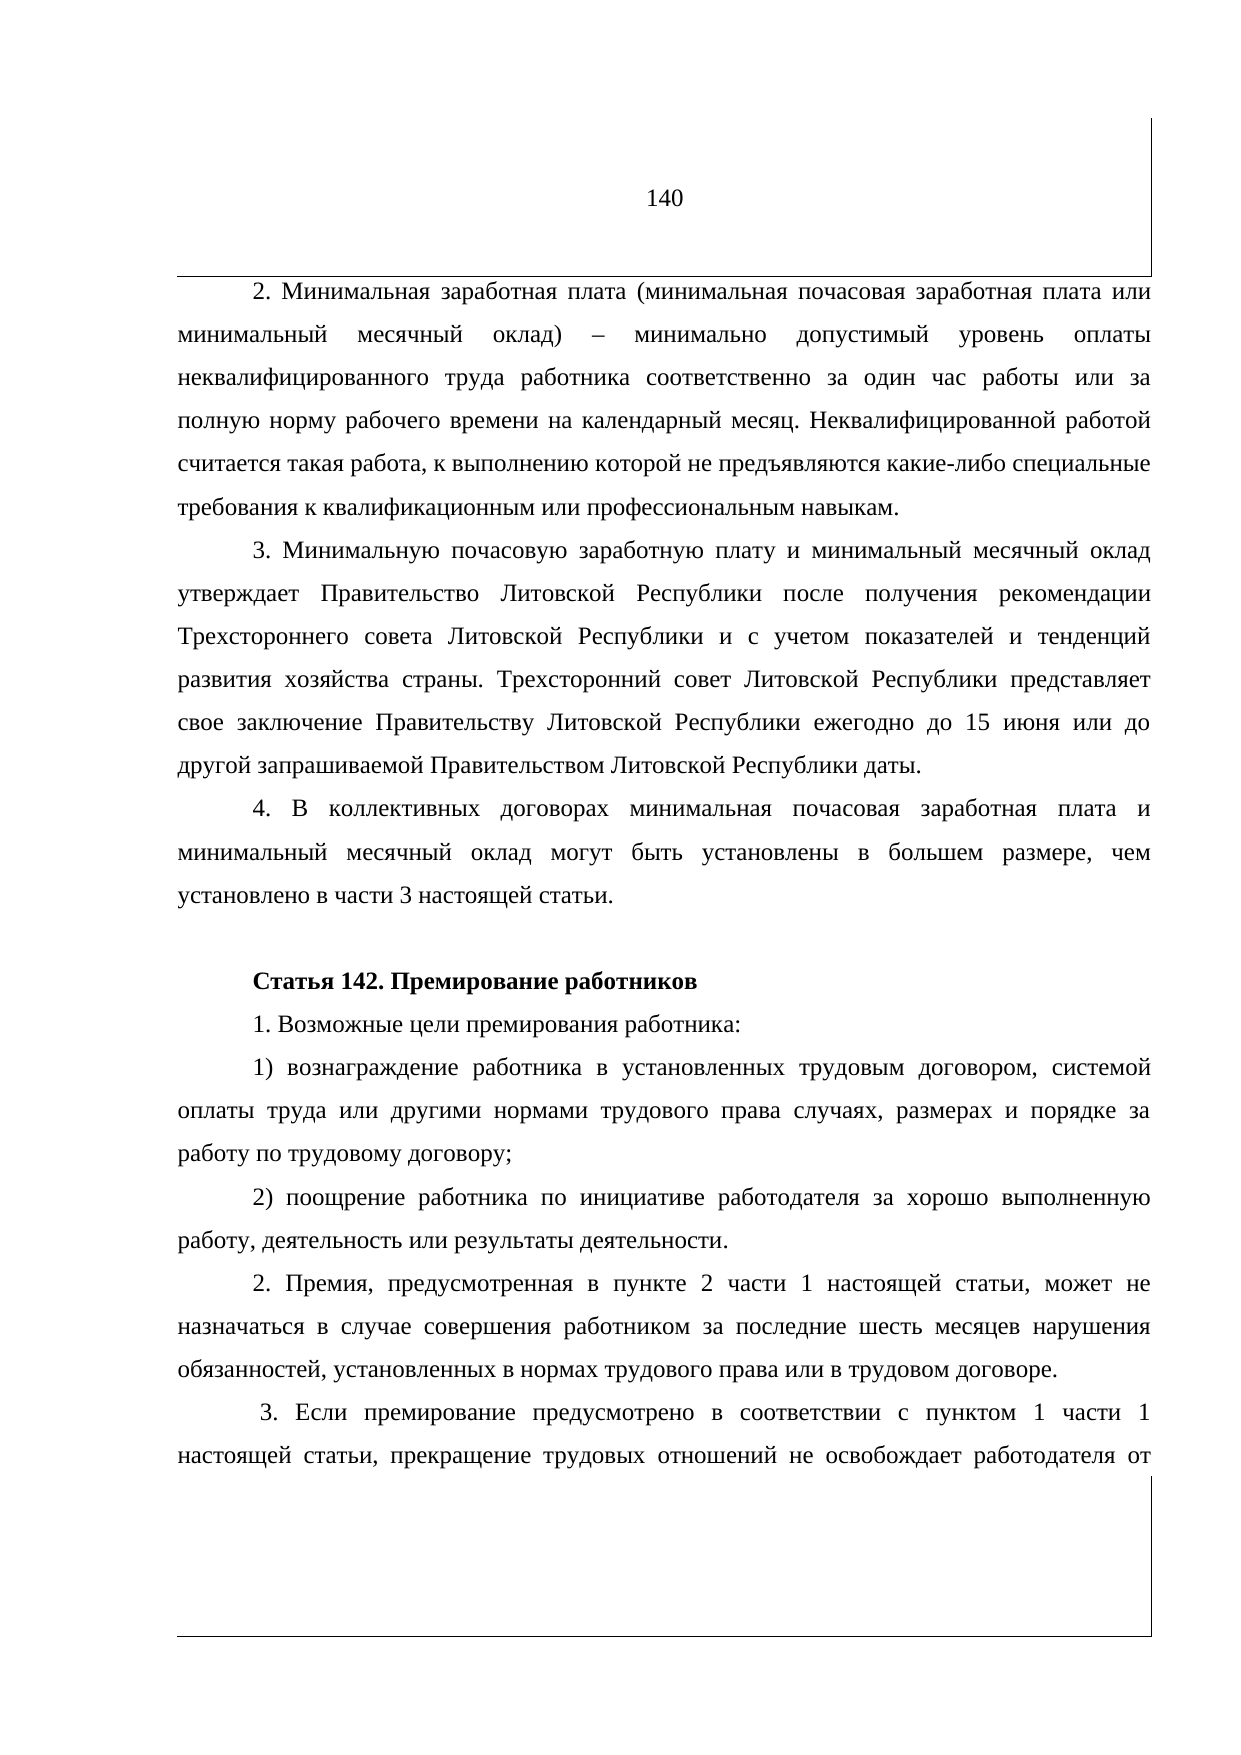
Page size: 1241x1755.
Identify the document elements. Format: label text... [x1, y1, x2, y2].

text 4. В коллективных договорах минимальная почасовая заработная плата и минимальный месячный оклад могут быть установлены в большем размере, чем установлено в части 3 настоящей статьи. [177, 793, 1152, 908]
text 2. Минимальная заработная плата (минимальная почасовая заработная плата или минимальный месячный оклад) – минимально допустимый уровень оплаты неквалифицированного труда работника соответственно за один час работы или за полную норму рабочего времени на календарный месяц. Неквалифицированной работой считается такая работа, к выполнению которой не предъявляются какие-либо специальные требования к квалификационным или профессиональным навыкам. [177, 276, 1152, 520]
text 2) поощрение работника по инициативе работодателя за хорошо выполненную работу, деятельность или результаты деятельности. [177, 1182, 1152, 1253]
subtitle Статья 142. Премирование работников [177, 966, 1152, 995]
text 1) вознаграждение работника в установленных трудовым договором, системой оплаты труда или другими нормами трудового права случаях, размерах и порядке за работу по трудовому договору; [177, 1052, 1152, 1167]
text 1. Возможные цели премирования работника: [177, 1009, 1152, 1038]
text 3. Минимальную почасовую заработную плату и минимальный месячный оклад утверждает Правительство Литовской Республики после получения рекомендации Трехстороннего совета Литовской Республики и с учетом показателей и тенденций развития хозяйства страны. Трехсторонний совет Литовской Республики представляет свое заключение Правительству Литовской Республики ежегодно до 15 июня или до другой запрашиваемой Правительством Литовской Республики даты. [177, 535, 1152, 779]
text 2. Премия, предусмотренная в пункте 2 части 1 настоящей статьи, может не назначаться в случае совершения работником за последние шесть месяцев нарушения обязанностей, установленных в нормах трудового права или в трудовом договоре. [177, 1268, 1152, 1383]
text 3. Если премирование предусмотрено в соответствии с пунктом 1 части 1 настоящей статьи, прекращение трудовых отношений не освобождает работодателя от [177, 1397, 1152, 1469]
